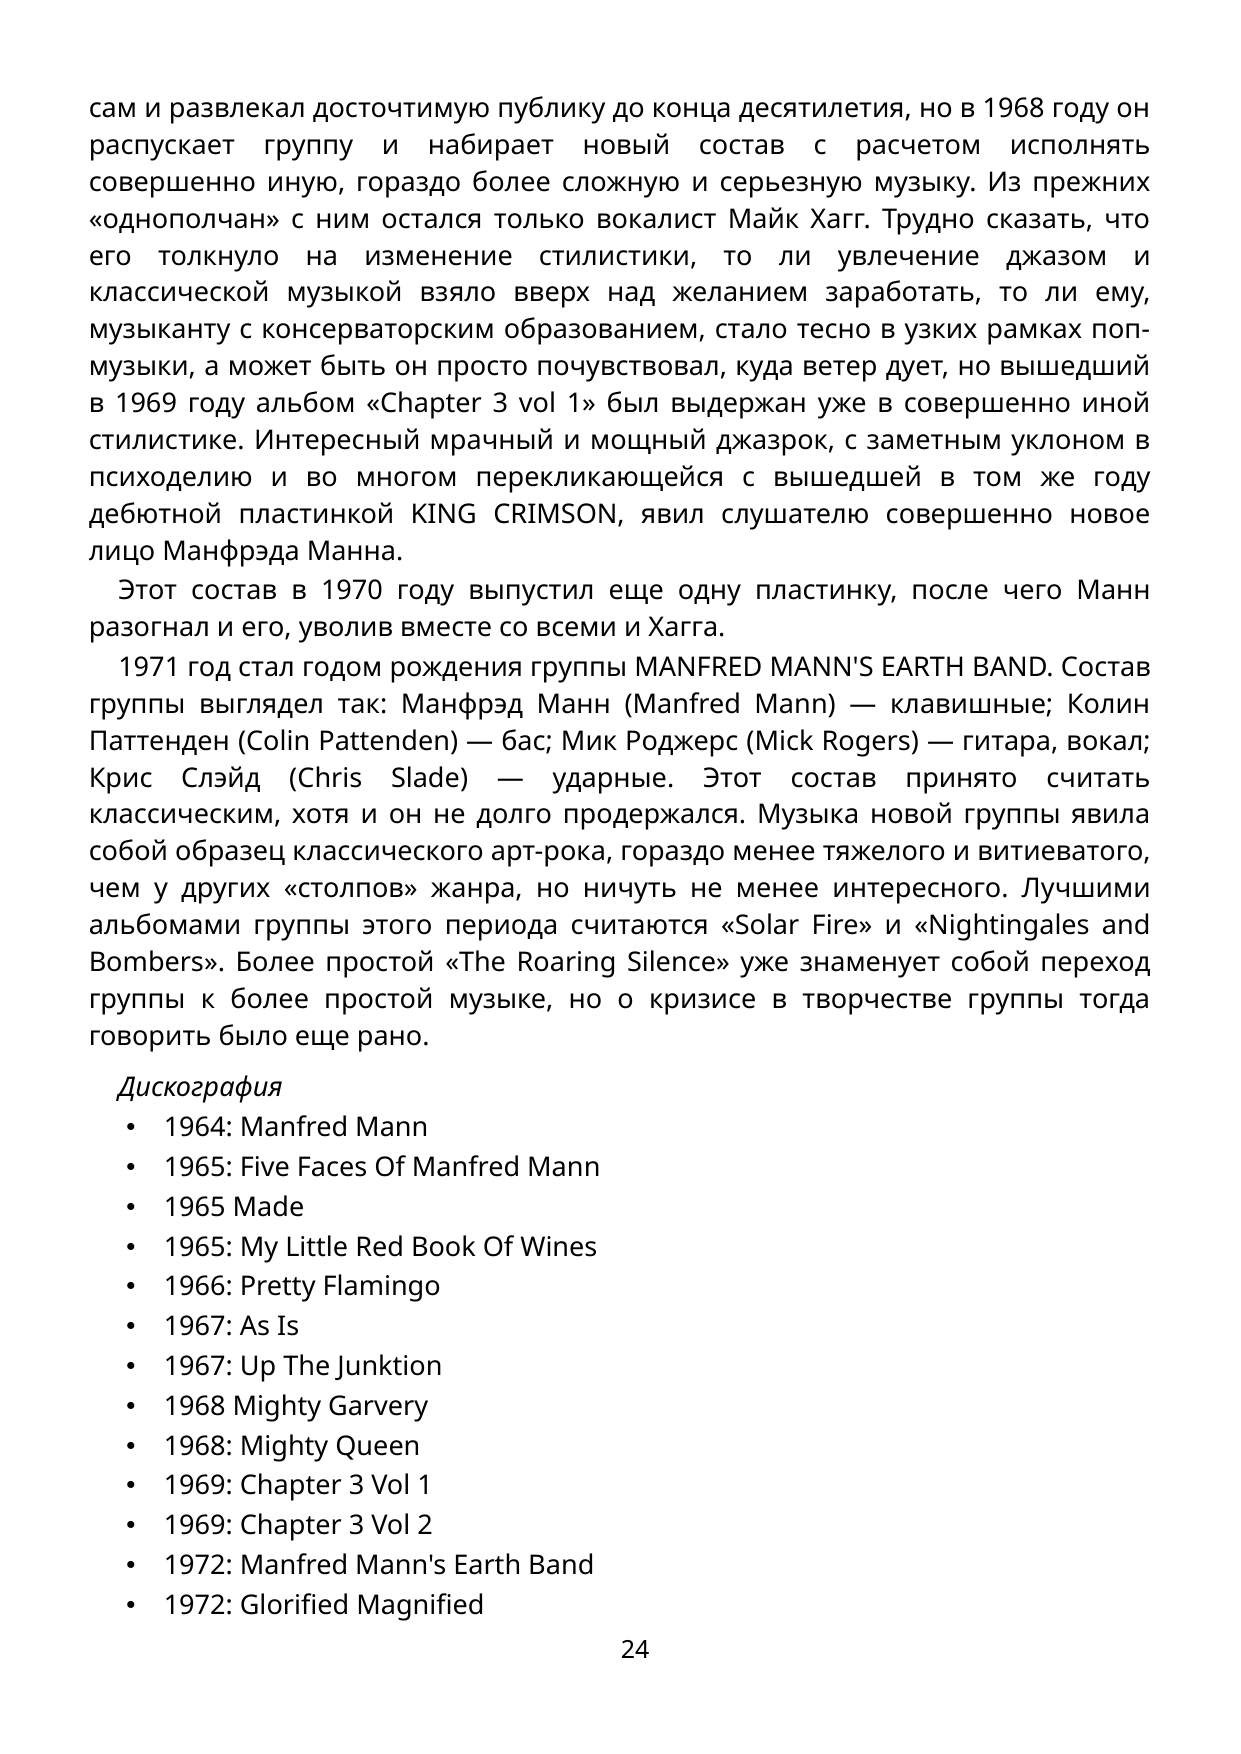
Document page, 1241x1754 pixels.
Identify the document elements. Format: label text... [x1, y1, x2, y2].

list 1965: My Little Red Book Of Wines [126, 1227, 1152, 1264]
text 1971 год стал годом рождения группы MANFRED MANN'S EARTH BAND. Состав группы выглядел так: Манфрэд Манн (Manfred Mann) — клавишные; Колин Паттенден (Colin Pattenden) — бас; Мик Роджерс (Mick Rogers) — гитара, вокал; Крис Слэйд (Chris Slade) — ударные. Этот состав принято считать классическим, хотя и он не долго продержался. Музыка новой группы явила собой образец классического арт-рока, гораздо менее тяжелого и витиеватого, чем у других «столпов» жанра, но ничуть не менее интересного. Лучшими альбомами группы этого периода считаются «Solar Fire» и «Nightingales and Bombers». Более простой «The Roaring Silence» уже знаменует собой переход группы к более простой музыке, но о кризисе в творчестве группы тогда говорить было еще рано. [88, 647, 1152, 1053]
list 1972: Manfred Mann's Earth Band [126, 1545, 1152, 1582]
list 1965 Made [126, 1187, 1152, 1224]
list 1969: Chapter 3 Vol 1 [126, 1466, 1152, 1503]
list 1964: Manfred Mann [126, 1108, 1152, 1144]
text сам и развлекал досточтимую публику до конца десятилетия, но в 1968 году он распускает группу и набирает новый состав с расчетом исполнять совершенно иную, гораздо более сложную и серьезную музыку. Из прежних «однополчан» с ним остался только вокалист Майк Хагг. Трудно сказать, что его толкнуло на изменение стилистики, то ли увлечение джазом и классической музыкой взяло вверх над желанием заработать, то ли ему, музыканту с консерваторским образованием, стало тесно в узких рамках поп-музыки, а может быть он просто почувствовал, куда ветер дует, но вышедший в 1969 году альбом «Chapter 3 vol 1» был выдержан уже в совершенно иной стилистике. Интересный мрачный и мощный джазрок, с заметным уклоном в психоделию и во многом перекликающейся с вышедшей в том же году дебютной пластинкой KING CRIMSON, явил слушателю совершенно новое лицо Манфрэда Манна. [88, 88, 1152, 568]
list 1972: Glorified Magnified [126, 1585, 1152, 1622]
list 1965: Five Faces Of Manfred Mann [126, 1147, 1152, 1184]
list 1967: Up The Junktion [126, 1346, 1152, 1383]
list 1968 Mighty Garvery [126, 1386, 1152, 1423]
list 1968: Mighty Queen [126, 1426, 1152, 1463]
subtitle Дискография [88, 1068, 1152, 1105]
list 1969: Chapter 3 Vol 2 [126, 1506, 1152, 1542]
list 1967: As Is [126, 1307, 1152, 1343]
text Этот состав в 1970 году выпустил еще одну пластинку, после чего Манн разогнал и его, уволив вместе со всеми и Хагга. [88, 571, 1152, 644]
list 1966: Pretty Flamingo [126, 1267, 1152, 1304]
